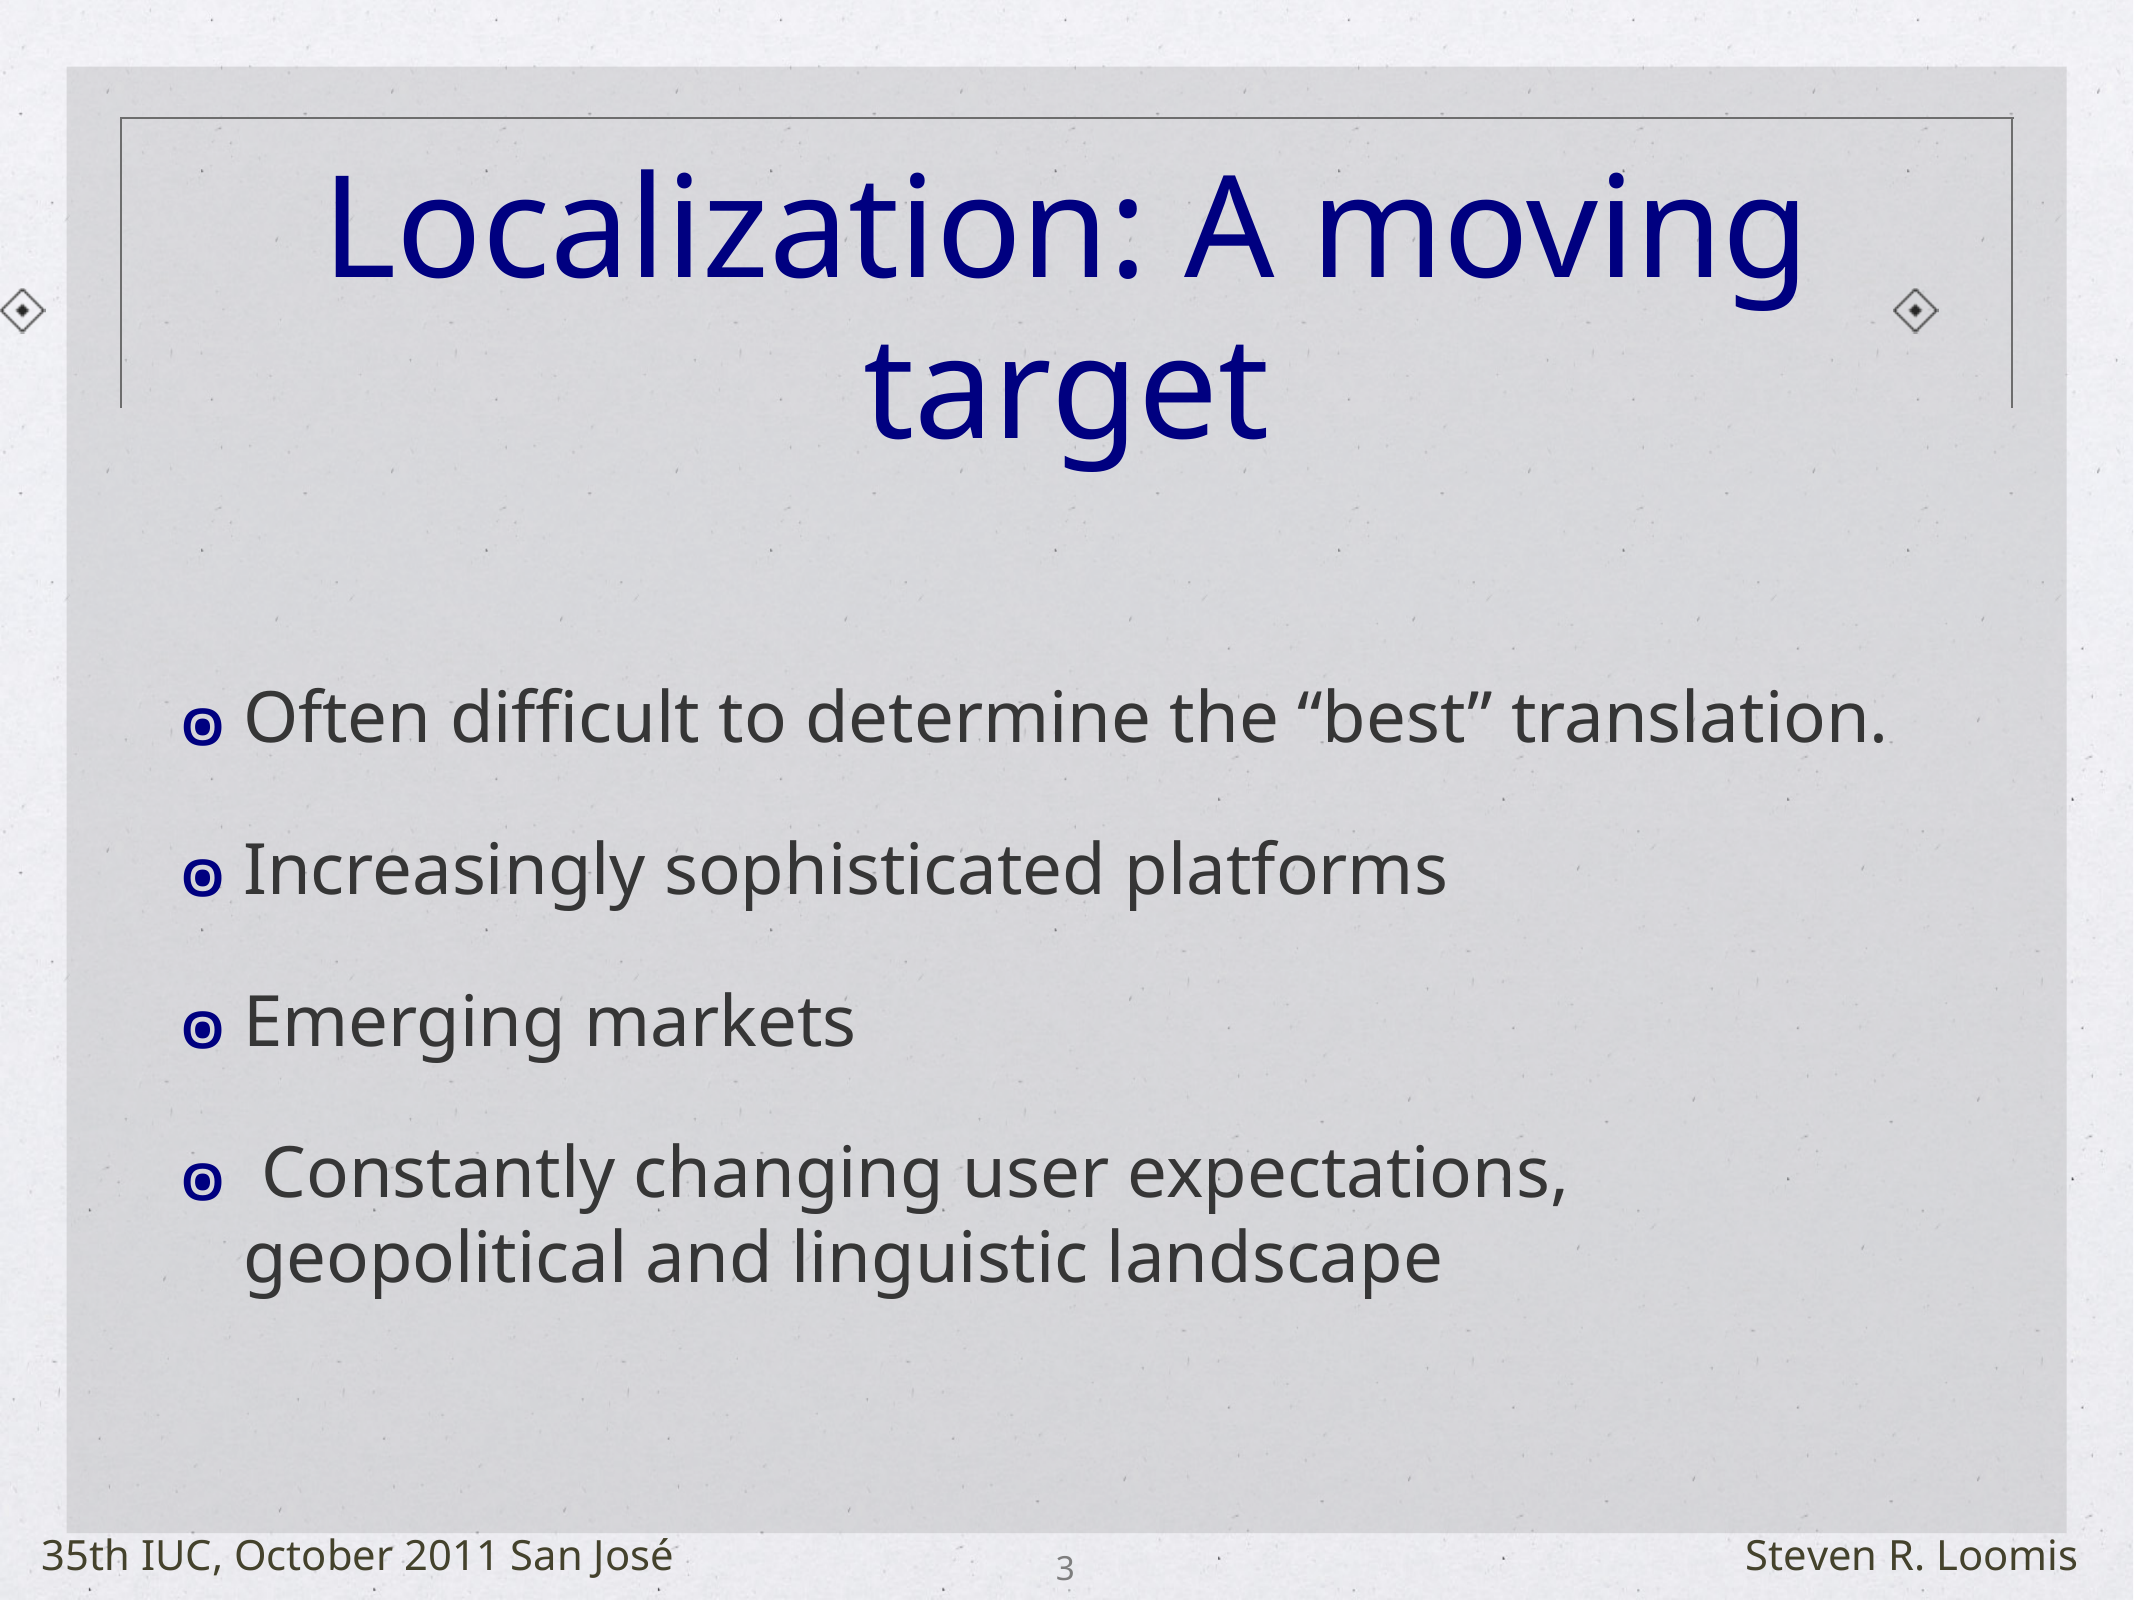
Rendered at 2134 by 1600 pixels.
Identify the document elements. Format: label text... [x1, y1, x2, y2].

title Localization: A moving target [170, 137, 1963, 482]
picture [0, 0, 2134, 1600]
list Often difficult to determine the “best” translation. Increasingly sophisticated platforms Emerging markets Constantly changing user expectations, geopolitical and linguistic landscape [170, 489, 1963, 1480]
